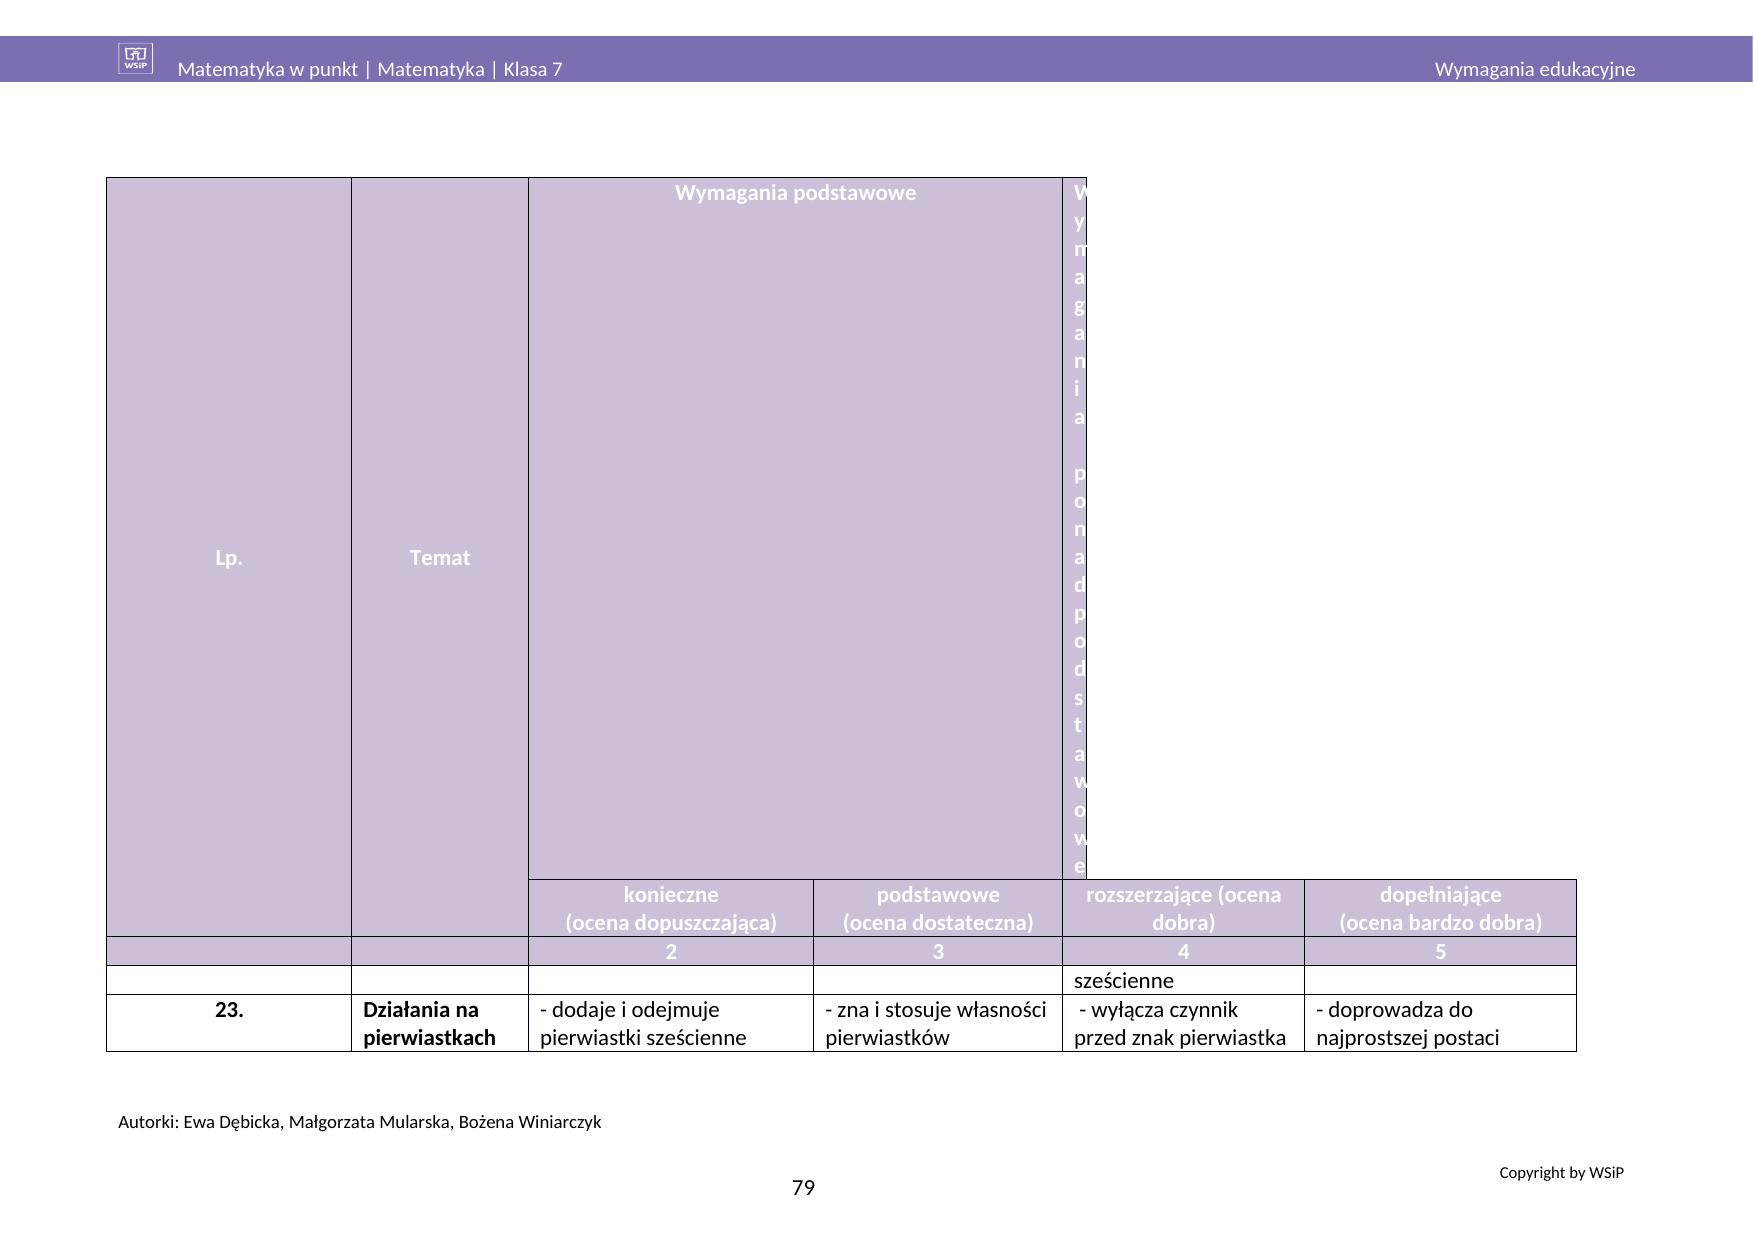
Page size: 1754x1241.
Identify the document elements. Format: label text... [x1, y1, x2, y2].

table_cell 4 [1063, 937, 1304, 965]
table_cell - doprowadza do najprostszej postaci [1305, 995, 1576, 1051]
table_cell [529, 966, 813, 994]
table_cell [107, 966, 351, 994]
table_header Wymagania podstawowe [529, 178, 1062, 879]
table_cell [107, 937, 351, 965]
table_cell - zna i stosuje własności pierwiastków [814, 995, 1062, 1051]
table_header Temat [352, 178, 528, 936]
table_cell dopełniające (ocena bardzo dobra) [1305, 880, 1576, 936]
table_cell sześcienne [1063, 966, 1304, 994]
table_cell 23. [107, 995, 351, 1051]
picture [0, 36, 1753, 82]
table_cell 3 [814, 937, 1062, 965]
table_cell - dodaje i odejmuje pierwiastki sześcienne [529, 995, 813, 1051]
table_header Wymagania ponadpodstawowe [1063, 178, 1086, 879]
table_cell podstawowe (ocena dostateczna) [814, 880, 1062, 936]
table_cell konieczne (ocena dopuszczająca) [529, 880, 813, 936]
table_cell - wyłącza czynnik przed znak pierwiastka [1063, 995, 1304, 1051]
table_cell [814, 966, 1062, 994]
table_cell 5 [1305, 937, 1576, 965]
table_cell 2 [529, 937, 813, 965]
table_header Lp. [107, 178, 351, 936]
table_cell [1305, 966, 1576, 994]
table_cell rozszerzające (ocena dobra) [1063, 880, 1304, 936]
table_cell [352, 966, 528, 994]
table_cell Działania na pierwiastkach [352, 995, 528, 1051]
table_cell [352, 937, 528, 965]
